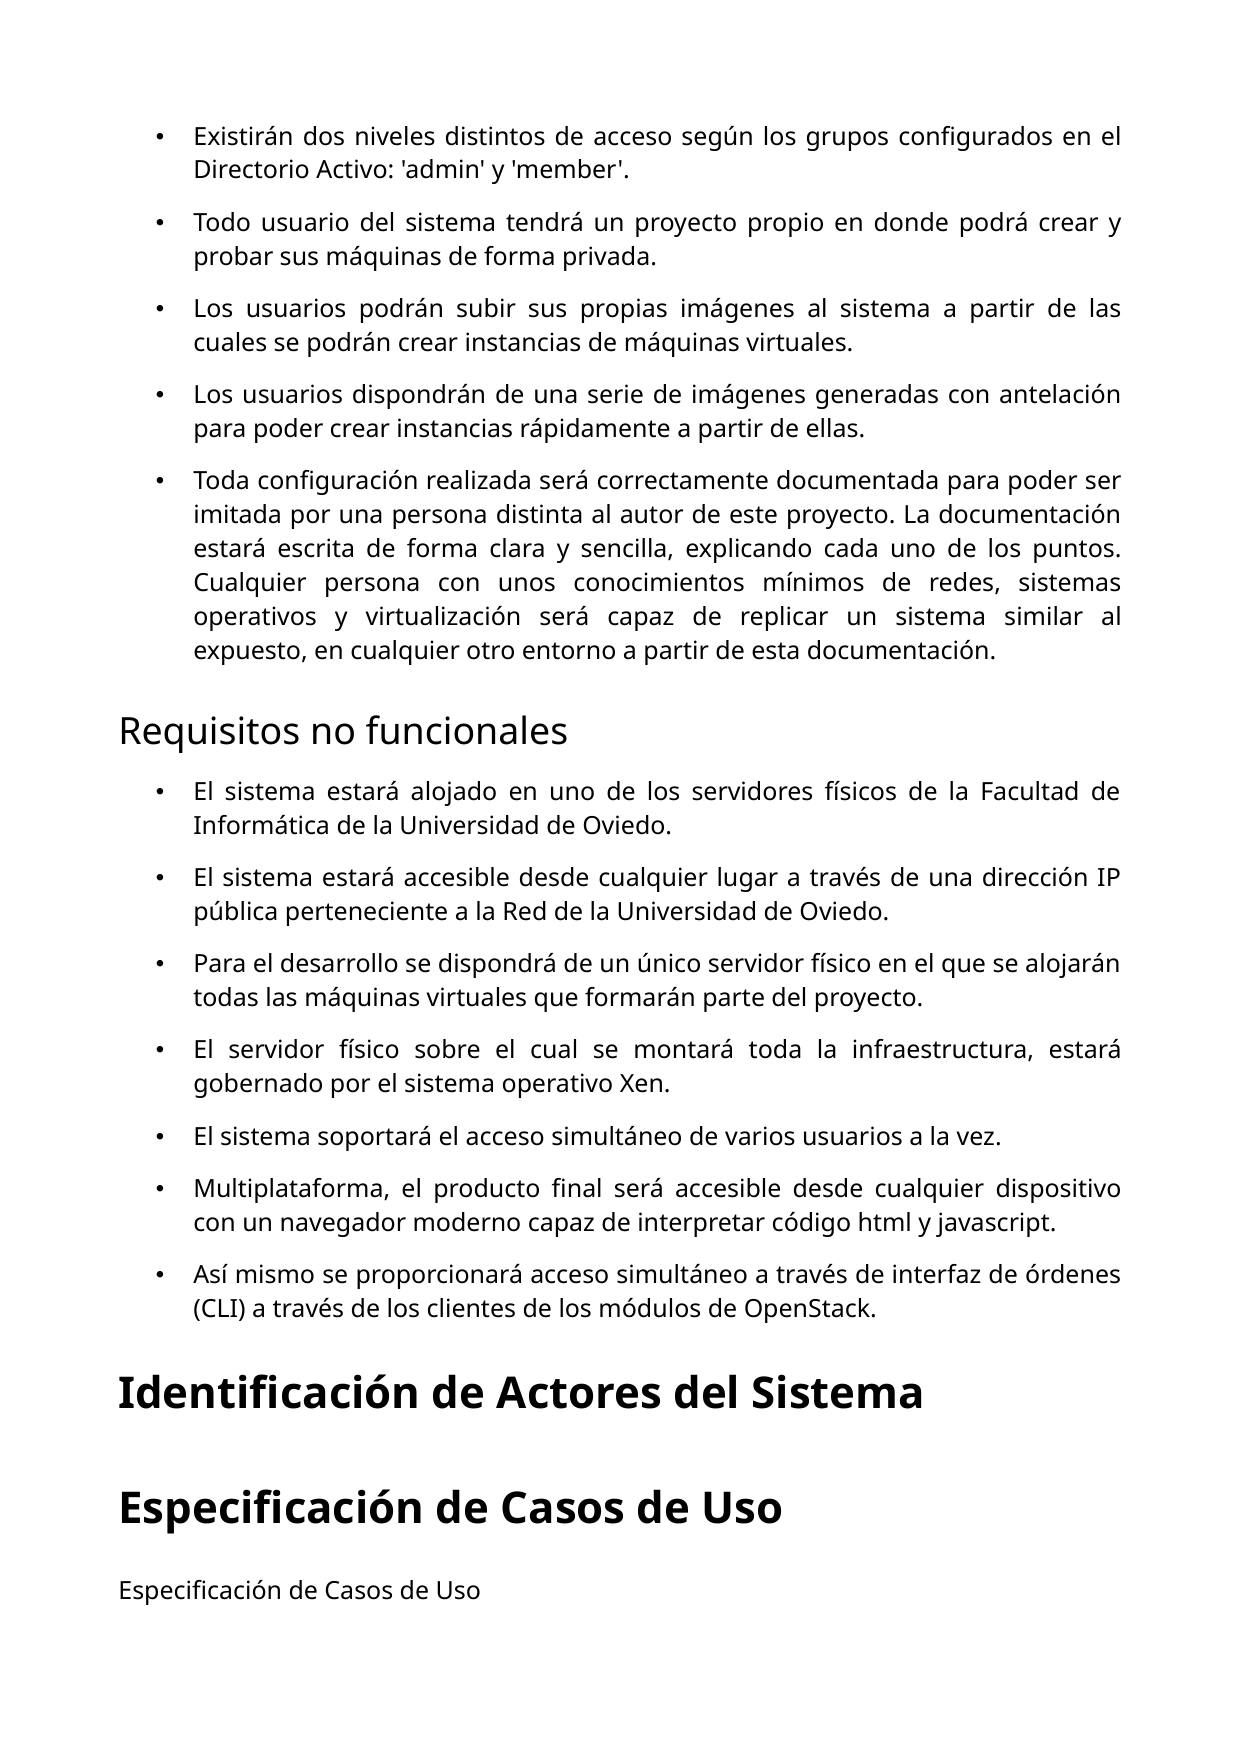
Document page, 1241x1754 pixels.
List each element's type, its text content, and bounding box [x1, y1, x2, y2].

subtitle Requisitos no funcionales [118, 704, 1122, 755]
list Para el desarrollo se dispondrá de un único servidor físico en el que se alojarán todas las máquinas virtuales que formarán parte del proyecto. [156, 946, 1122, 1014]
list El sistema estará alojado en uno de los servidores físicos de la Facultad de Informática de la Universidad de Oviedo. [156, 774, 1122, 842]
subtitle Especificación de Casos de Uso [118, 1477, 1122, 1537]
list Todo usuario del sistema tendrá un proyecto propio en donde podrá crear y probar sus máquinas de forma privada. [156, 204, 1122, 272]
list Existirán dos niveles distintos de acceso según los grupos configurados en el Directorio Activo: 'admin' y 'member'. [156, 118, 1122, 186]
subtitle Identificación de Actores del Sistema [118, 1362, 1122, 1422]
list Multiplataforma, el producto final será accesible desde cualquier dispositivo con un navegador moderno capaz de interpretar código html y javascript. [156, 1170, 1122, 1238]
list Toda configuración realizada será correctamente documentada para poder ser imitada por una persona distinta al autor de este proyecto. La documentación estará escrita de forma clara y sencilla, explicando cada uno de los puntos. Cualquier persona con unos conocimientos mínimos de redes, sistemas operativos y virtualización será capaz de replicar un sistema similar al expuesto, en cualquier otro entorno a partir de esta documentación. [156, 463, 1122, 667]
list El servidor físico sobre el cual se montará toda la infraestructura, estará gobernado por el sistema operativo Xen. [156, 1032, 1122, 1100]
text Especificación de Casos de Uso [118, 1573, 1122, 1607]
list El sistema soportará el acceso simultáneo de varios usuarios a la vez. [156, 1118, 1122, 1152]
list Los usuarios dispondrán de una serie de imágenes generadas con antelación para poder crear instancias rápidamente a partir de ellas. [156, 377, 1122, 445]
list Los usuarios podrán subir sus propias imágenes al sistema a partir de las cuales se podrán crear instancias de máquinas virtuales. [156, 290, 1122, 358]
list Así mismo se proporcionará acceso simultáneo a través de interfaz de órdenes (CLI) a través de los clientes de los módulos de OpenStack. [156, 1256, 1122, 1324]
list El sistema estará accesible desde cualquier lugar a través de una dirección IP pública perteneciente a la Red de la Universidad de Oviedo. [156, 860, 1122, 928]
